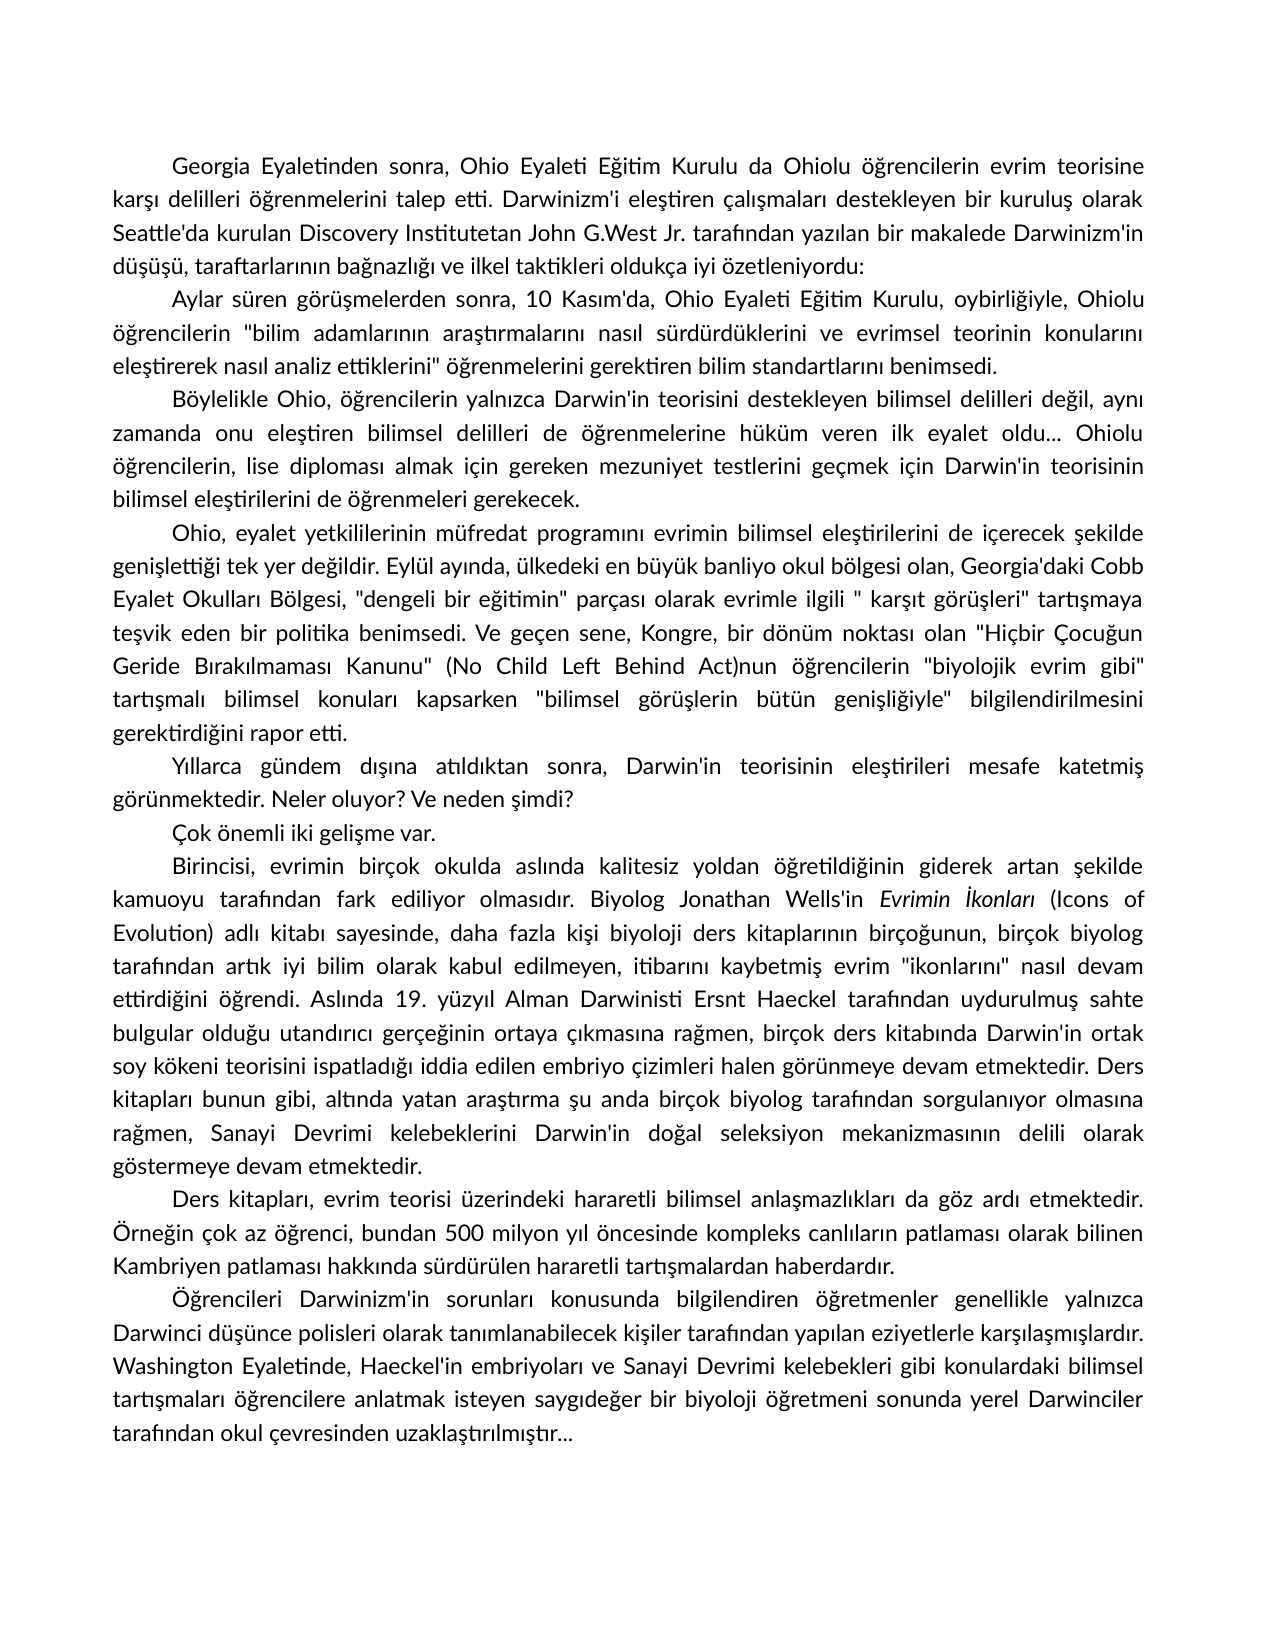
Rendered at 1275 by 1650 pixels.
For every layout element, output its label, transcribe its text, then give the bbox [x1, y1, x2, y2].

text Böylelikle Ohio, öğrencilerin yalnızca Darwin'in teorisini destekleyen bilimsel delilleri değil, aynı zamanda onu eleştiren bilimsel delilleri de öğrenmelerine hüküm veren ilk eyalet oldu... Ohiolu öğrencilerin, lise diploması almak için gereken mezuniyet testlerini geçmek için Darwin'in teorisinin bilimsel eleştirilerini de öğrenmeleri gerekecek. [112, 381, 1145, 514]
text Çok önemli iki gelişme var. [112, 814, 1145, 848]
text Georgia Eyaletinden sonra, Ohio Eyaleti Eğitim Kurulu da Ohiolu öğrencilerin evrim teorisine karşı delilleri öğrenmelerini talep etti. Darwinizm'i eleştiren çalışmaları destekleyen bir kuruluş olarak Seattle'da kurulan Discovery Institutetan John G.West Jr. tarafından yazılan bir makalede Darwinizm'in düşüşü, taraftarlarının bağnazlığı ve ilkel taktikleri oldukça iyi özetleniyordu: [112, 148, 1145, 281]
text Aylar süren görüşmelerden sonra, 10 Kasım'da, Ohio Eyaleti Eğitim Kurulu, oybirliğiyle, Ohiolu öğrencilerin "bilim adamlarının araştırmalarını nasıl sürdürdüklerini ve evrimsel teorinin konularını eleştirerek nasıl analiz ettiklerini" öğrenmelerini gerektiren bilim standartlarını benimsedi. [112, 281, 1145, 381]
text Yıllarca gündem dışına atıldıktan sonra, Darwin'in teorisinin eleştirileri mesafe katetmiş görünmektedir. Neler oluyor? Ve neden şimdi? [112, 748, 1145, 814]
text Ohio, eyalet yetkililerinin müfredat programını evrimin bilimsel eleştirilerini de içerecek şekilde genişlettiği tek yer değildir. Eylül ayında, ülkedeki en büyük banliyo okul bölgesi olan, Georgia'daki Cobb Eyalet Okulları Bölgesi, "dengeli bir eğitimin" parçası olarak evrimle ilgili " karşıt görüşleri" tartışmaya teşvik eden bir politika benimsedi. Ve geçen sene, Kongre, bir dönüm noktası olan "Hiçbir Çocuğun Geride Bırakılmaması Kanunu" (No Child Left Behind Act)nun öğrencilerin "biyolojik evrim gibi" tartışmalı bilimsel konuları kapsarken "bilimsel görüşlerin bütün genişliğiyle" bilgilendirilmesini gerektirdiğini rapor etti. [112, 514, 1145, 748]
text Birincisi, evrimin birçok okulda aslında kalitesiz yoldan öğretildiğinin giderek artan şekilde kamuoyu tarafından fark ediliyor olmasıdır. Biyolog Jonathan Wells'in Evrimin İkonları (Icons of Evolution) adlı kitabı sayesinde, daha fazla kişi biyoloji ders kitaplarının birçoğunun, birçok biyolog tarafından artık iyi bilim olarak kabul edilmeyen, itibarını kaybetmiş evrim "ikonlarını" nasıl devam ettirdiğini öğrendi. Aslında 19. yüzyıl Alman Darwinisti Ersnt Haeckel tarafından uydurulmuş sahte bulgular olduğu utandırıcı gerçeğinin ortaya çıkmasına rağmen, birçok ders kitabında Darwin'in ortak soy kökeni teorisini ispatladığı iddia edilen embriyo çizimleri halen görünmeye devam etmektedir. Ders kitapları bunun gibi, altında yatan araştırma şu anda birçok biyolog tarafından sorgulanıyor olmasına rağmen, Sanayi Devrimi kelebeklerini Darwin'in doğal seleksiyon mekanizmasının delili olarak göstermeye devam etmektedir. [112, 848, 1145, 1181]
text Ders kitapları, evrim teorisi üzerindeki hararetli bilimsel anlaşmazlıkları da göz ardı etmektedir. Örneğin çok az öğrenci, bundan 500 milyon yıl öncesinde kompleks canlıların patlaması olarak bilinen Kambriyen patlaması hakkında sürdürülen hararetli tartışmalardan haberdardır. [112, 1181, 1145, 1281]
text Öğrencileri Darwinizm'in sorunları konusunda bilgilendiren öğretmenler genellikle yalnızca Darwinci düşünce polisleri olarak tanımlanabilecek kişiler tarafından yapılan eziyetlerle karşılaşmışlardır. Washington Eyaletinde, Haeckel'in embriyoları ve Sanayi Devrimi kelebekleri gibi konulardaki bilimsel tartışmaları öğrencilere anlatmak isteyen saygıdeğer bir biyoloji öğretmeni sonunda yerel Darwinciler tarafından okul çevresinden uzaklaştırılmıştır... [112, 1281, 1145, 1448]
